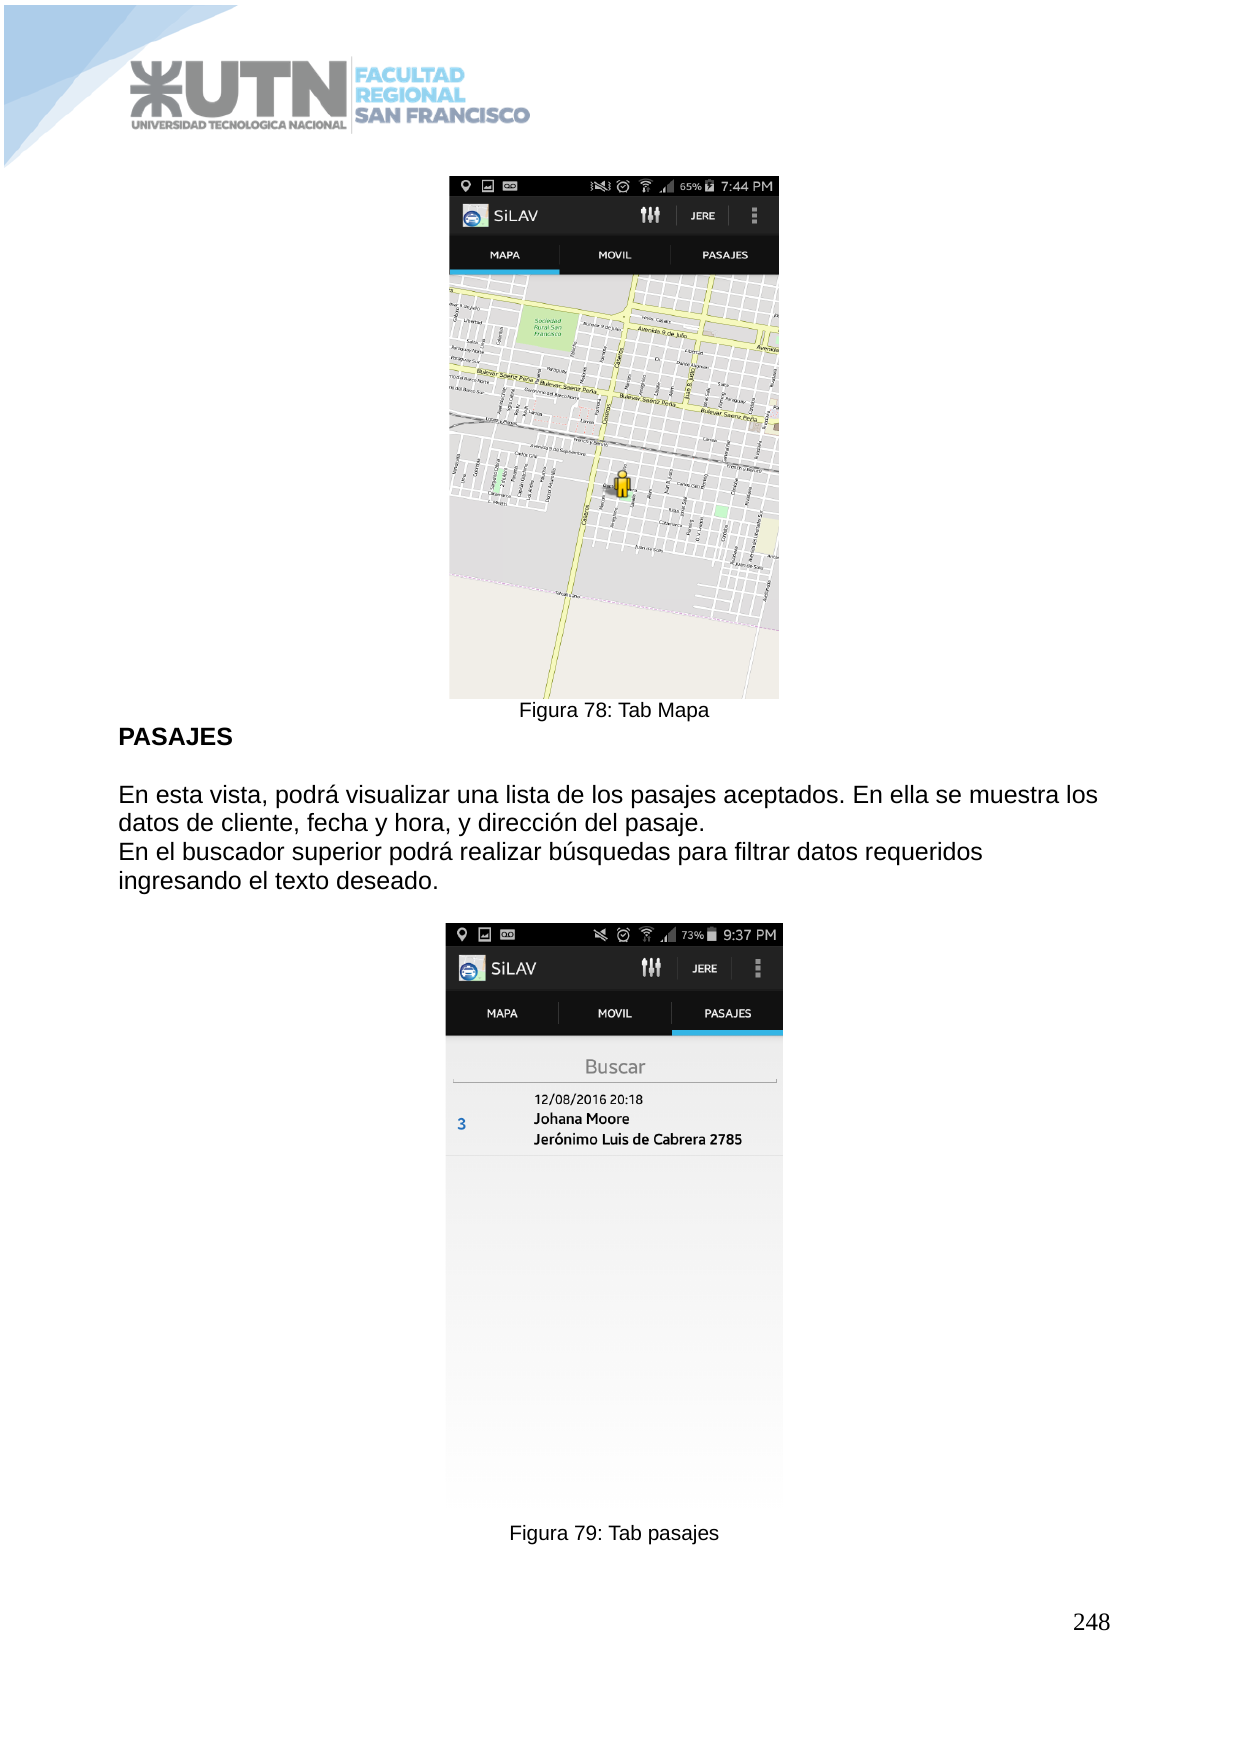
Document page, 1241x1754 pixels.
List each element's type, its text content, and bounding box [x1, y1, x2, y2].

text En esta vista, podrá visualizar una lista de los pasajes aceptados. En ella se muestra los datos de cliente, fecha y hora, y dirección del pasaje. [118, 780, 1110, 837]
text Figura 79: Tab pasajes [118, 1520, 1110, 1544]
text Figura 78: Tab Mapa [118, 698, 1110, 722]
picture [3, 5, 532, 169]
picture [445, 923, 783, 1521]
text PASAJES [118, 722, 1110, 751]
text En el buscador superior podrá realizar búsquedas para filtrar datos requeridos ingresando el texto deseado. [118, 837, 1110, 895]
picture [449, 176, 779, 699]
